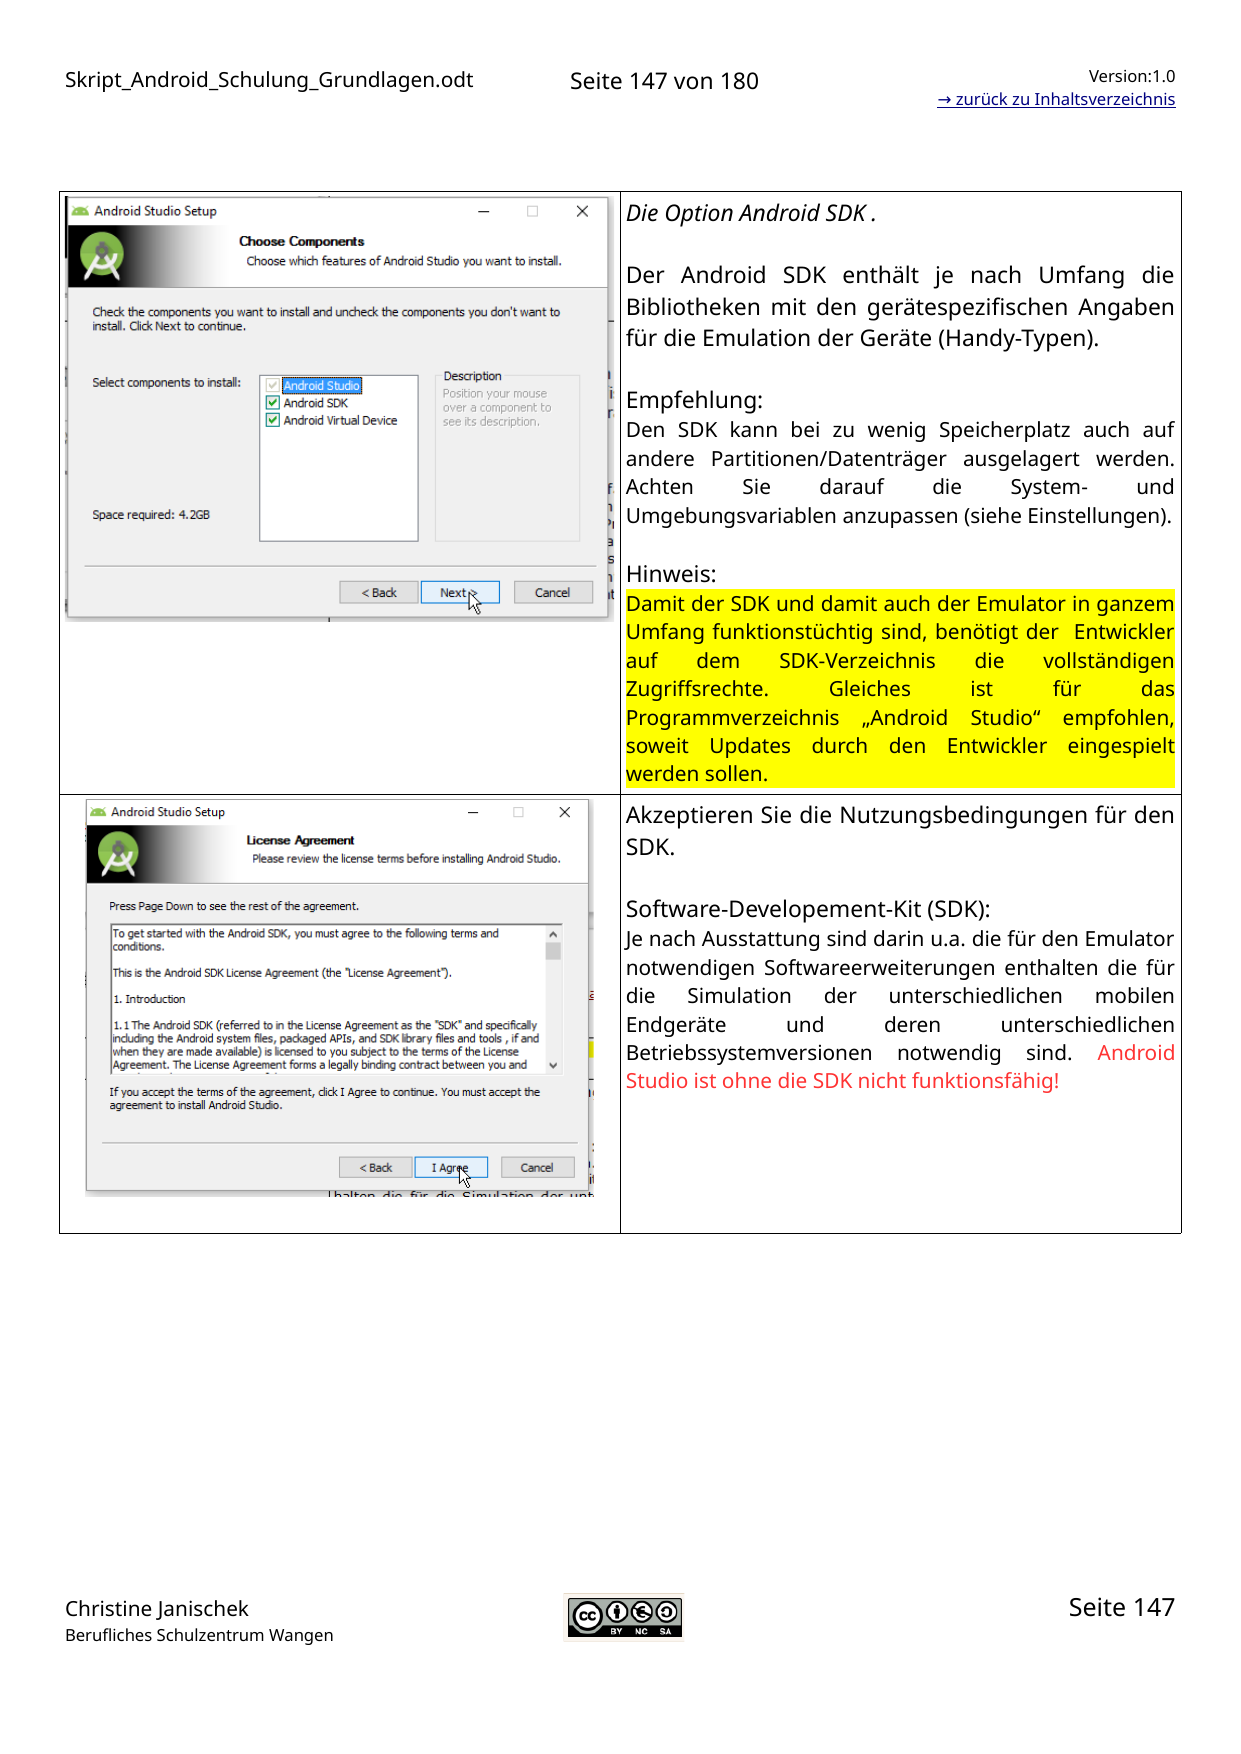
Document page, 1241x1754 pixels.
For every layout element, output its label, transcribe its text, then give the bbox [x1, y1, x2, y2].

table_cell [60, 192, 620, 794]
table_cell Die Option Android SDK . Der Android SDK enthält je nach Umfang die Bibliotheken mit den gerätespezifischen Angaben für die Emulation der Geräte (Handy-Typen). Empfehlung: Den SDK kann bei zu wenig Speicherplatz auch auf andere Partitionen/Datenträger ausgelagert werden. Achten Sie darauf die System- und Umgebungsvariablen anzupassen (siehe Einstellungen). Hinweis: Damit der SDK und damit auch der Emulator in ganzem Umfang funktionstüchtig sind, benötigt der Entwickler auf dem SDK-Verzeichnis die vollständigen Zugriffsrechte. Gleiches ist für das Programmverzeichnis „Android Studio“ empfohlen, soweit Updates durch den Entwickler eingespielt werden sollen. [621, 192, 1181, 794]
picture [64, 196, 615, 622]
table_cell [60, 795, 620, 799]
table_cell [60, 800, 620, 1233]
picture [563, 1592, 685, 1642]
picture [85, 799, 594, 1197]
table_cell Akzeptieren Sie die Nutzungsbedingungen für den SDK. Software-Developement-Kit (SDK): Je nach Ausstattung sind darin u.a. die für den Emulator notwendigen Softwareerweiterungen enthalten die für die Simulation der unterschiedlichen mobilen Endgeräte und deren unterschiedlichen Betriebssystemversionen notwendig sind. Android Studio ist ohne die SDK nicht funktionsfähig! [621, 795, 1181, 1233]
